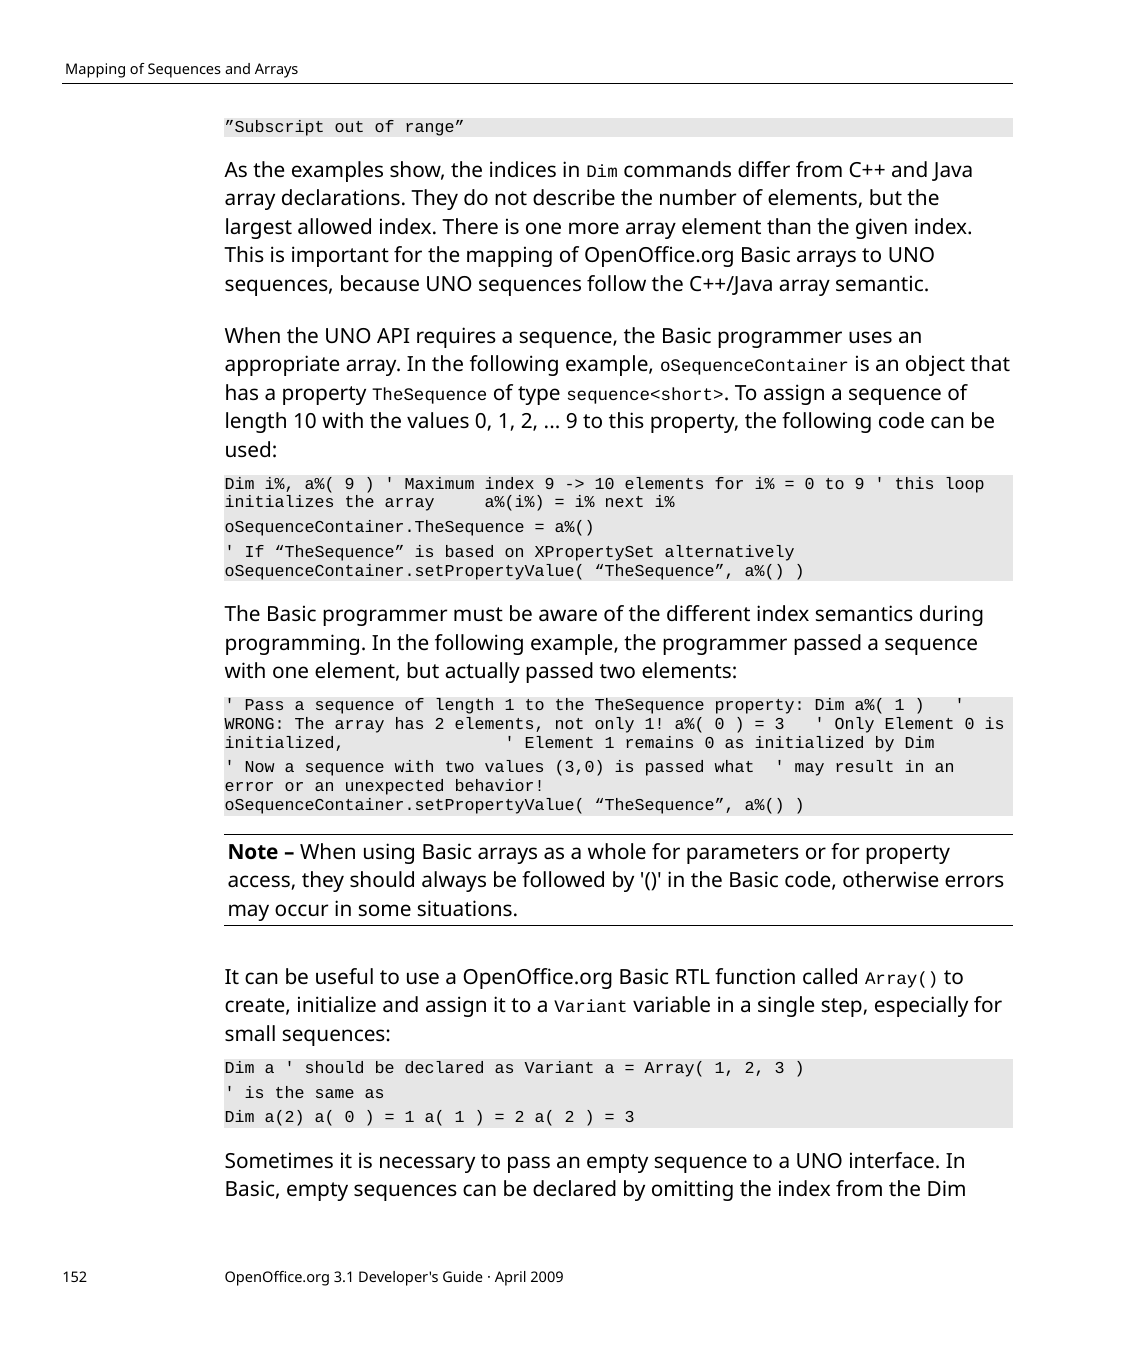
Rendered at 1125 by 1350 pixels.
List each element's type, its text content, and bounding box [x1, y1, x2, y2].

text As the examples show, the indices in Dim commands differ from C++ and Java array declarations. They do not describe the number of elements, but the largest allowed index. There is one more array element than the given index. This is important for the mapping of OpenOffice.org Basic arrays to UNO sequences, because UNO sequences follow the C++/Java array semantic. [224, 155, 1013, 297]
text ' Now a sequence with two values (3,0) is passed what ' may result in an error or an unexpected behavior! oSequenceContainer.setPropertyValue( “TheSequence”, a%() ) [224, 759, 1013, 816]
text ' is the same as [224, 1084, 1013, 1103]
text Dim a(2) a( 0 ) = 1 a( 1 ) = 2 a( 2 ) = 3 [224, 1109, 1013, 1128]
text oSequenceContainer.TheSequence = a%() [224, 519, 1013, 538]
text When the UNO API requires a sequence, the Basic programmer uses an appropriate array. In the following example, oSequenceContainer is an object that has a property TheSequence of type sequence<short>. To assign a sequence of length 10 with the values 0, 1, 2, ... 9 to this property, the following code can be used: [224, 321, 1013, 463]
text It can be useful to use a OpenOffice.org Basic RTL function called Array() to create, initialize and assign it to a Variant variable in a single step, especially for small sequences: [224, 962, 1013, 1047]
text Dim a ' should be declared as Variant a = Array( 1, 2, 3 ) [224, 1059, 1013, 1078]
text Sometimes it is necessary to pass an empty sequence to a UNO interface. In Basic, empty sequences can be declared by omitting the index from the Dim [224, 1146, 1013, 1203]
text Dim i%, a%( 9 ) ' Maximum index 9 -> 10 elements for i% = 0 to 9 ' this loop initializes the array a%(i%) = i% next i% [224, 475, 1013, 513]
text The Basic programmer must be aware of the different index semantics during programming. In the following example, the programmer passed a sequence with one element, but actually passed two elements: [224, 599, 1013, 684]
text ' If “TheSequence” is based on XPropertySet alternatively oSequenceContainer.setPropertyValue( “TheSequence”, a%() ) [224, 544, 1013, 581]
text ' Pass a sequence of length 1 to the TheSequence property: Dim a%( 1 ) ' WRONG: The array has 2 elements, not only 1! a%( 0 ) = 3 ' Only Element 0 is initialized, ' Element 1 remains 0 as initialized by Dim [224, 697, 1013, 753]
list When using Basic arrays as a whole for parameters or for property access, they should always be followed by '()' in the Basic code, otherwise errors may occur in some situations. [224, 835, 1013, 925]
text ”Subscript out of range” [224, 118, 1013, 137]
